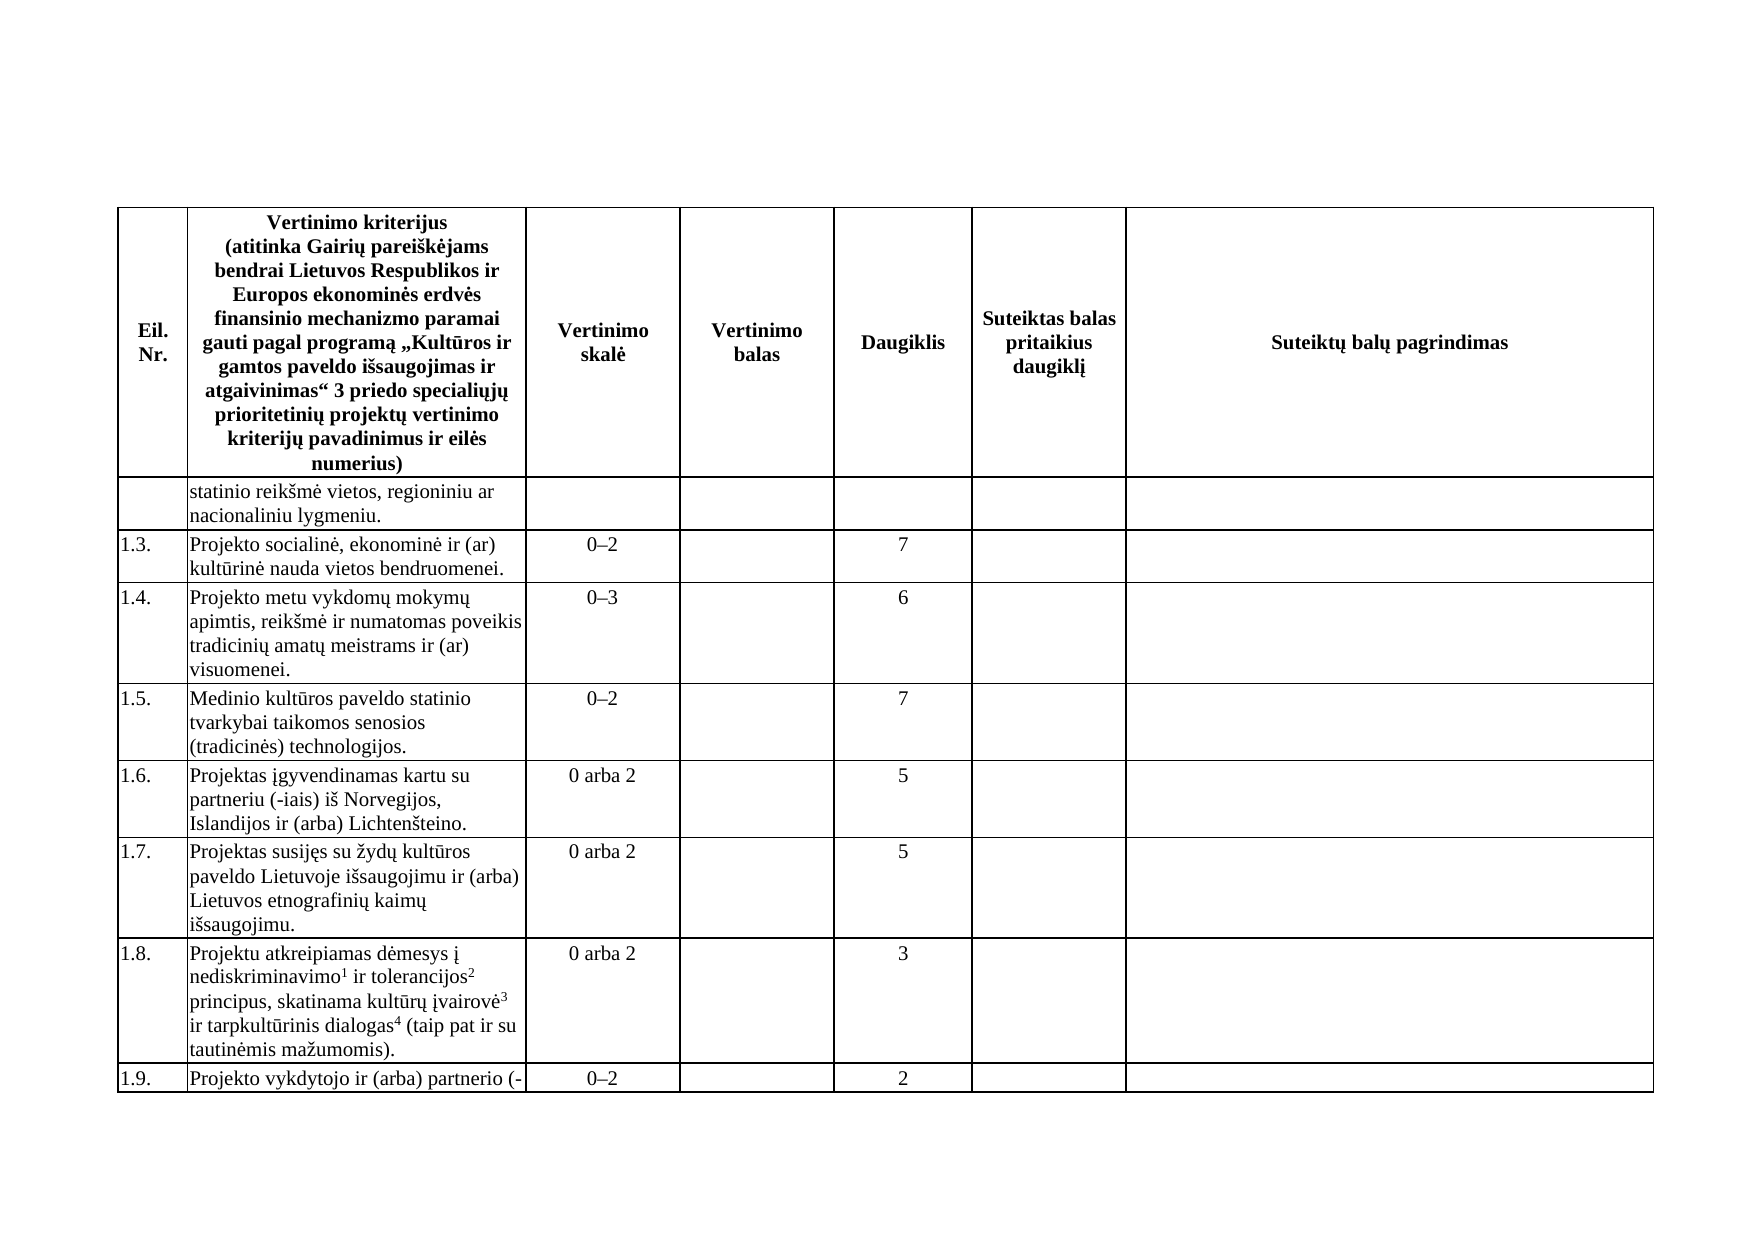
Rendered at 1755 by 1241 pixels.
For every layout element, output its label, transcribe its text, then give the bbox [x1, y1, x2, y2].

table_cell 5 [835, 838, 971, 937]
table_cell [973, 761, 1125, 836]
table_cell 1.4. [119, 583, 187, 683]
table_cell [681, 531, 833, 582]
table_cell [973, 939, 1125, 1062]
table_header Vertinimo balas [681, 208, 833, 476]
table_cell [681, 939, 833, 1062]
table_header Vertinimo skalė [527, 208, 679, 476]
table_cell 0 arba 2 [527, 939, 679, 1062]
table_cell 7 [835, 684, 971, 759]
table_cell 3 [835, 939, 971, 1062]
table_cell 1.9. [119, 1064, 187, 1091]
table_cell [973, 478, 1125, 529]
table_cell 0–2 [527, 531, 679, 582]
table_header Daugiklis [835, 208, 971, 476]
table_cell [1127, 838, 1653, 937]
table_cell [1127, 583, 1653, 683]
table_header Suteiktas balas pritaikius daugiklį [973, 208, 1125, 476]
table_cell [1127, 761, 1653, 836]
table_header Vertinimo kriterijus (atitinka Gairių pareiškėjams bendrai Lietuvos Respublikos ir Europos ekonominės erdvės finansinio mechanizmo paramai gauti pagal programą „Kultūros ir gamtos paveldo išsaugojimas ir atgaivinimas“ 3 priedo specialiųjų prioritetinių projektų vertinimo kriterijų pavadinimus ir eilės numerius) [188, 208, 525, 476]
table_cell 0–3 [527, 583, 679, 683]
table_cell [681, 838, 833, 937]
table_cell 0 arba 2 [527, 838, 679, 937]
table_cell 1.7. [119, 838, 187, 937]
table_cell 7 [835, 531, 971, 582]
table_cell 6 [835, 583, 971, 683]
table_cell 0 arba 2 [527, 761, 679, 836]
table_cell [1127, 478, 1653, 529]
table_cell Projekto vykdytojo ir (arba) partnerio (- [188, 1064, 525, 1091]
table_cell [681, 583, 833, 683]
table_cell Projektas susijęs su žydų kultūros paveldo Lietuvoje išsaugojimu ir (arba) Lietuvos etnografinių kaimų išsaugojimu. [188, 838, 525, 937]
table_cell [973, 1064, 1125, 1091]
table_cell [1127, 939, 1653, 1062]
table_cell 5 [835, 761, 971, 836]
table_cell [527, 478, 679, 529]
table_header Eil. Nr. [119, 208, 187, 476]
table_cell 1.6. [119, 761, 187, 836]
table_cell Projektas įgyvendinamas kartu su partneriu (-iais) iš Norvegijos, Islandijos ir (arba) Lichtenšteino. [188, 761, 525, 836]
table_cell 0–2 [527, 684, 679, 759]
table_cell [1127, 684, 1653, 759]
table_cell 0–2 [527, 1064, 679, 1091]
table_cell statinio reikšmė vietos, regioniniu ar nacionaliniu lygmeniu. [188, 478, 525, 529]
table_cell 1.3. [119, 531, 187, 582]
table_cell [681, 761, 833, 836]
table_cell [973, 531, 1125, 582]
table_cell 2 [835, 1064, 971, 1091]
table_cell [1127, 531, 1653, 582]
table_cell Projekto socialinė, ekonominė ir (ar) kultūrinė nauda vietos bendruomenei. [188, 531, 525, 582]
table_cell [681, 684, 833, 759]
table_cell Medinio kultūros paveldo statinio tvarkybai taikomos senosios (tradicinės) technologijos. [188, 684, 525, 759]
table_cell [681, 478, 833, 529]
table_cell Projektu atkreipiamas dėmesys į nediskriminavimo1 ir tolerancijos2 principus, skatinama kultūrų įvairovė3 ir tarpkultūrinis dialogas4 (taip pat ir su tautinėmis mažumomis). [188, 939, 525, 1062]
table_cell [1127, 1064, 1653, 1091]
table_cell Projekto metu vykdomų mokymų apimtis, reikšmė ir numatomas poveikis tradicinių amatų meistrams ir (ar) visuomenei. [188, 583, 525, 683]
table_cell [835, 478, 971, 529]
table_cell [119, 478, 187, 529]
table_cell [681, 1064, 833, 1091]
table_header Suteiktų balų pagrindimas [1127, 208, 1653, 476]
table_cell 1.8. [119, 939, 187, 1062]
table_cell [973, 583, 1125, 683]
table_cell 1.5. [119, 684, 187, 759]
table_cell [973, 684, 1125, 759]
table_cell [973, 838, 1125, 937]
